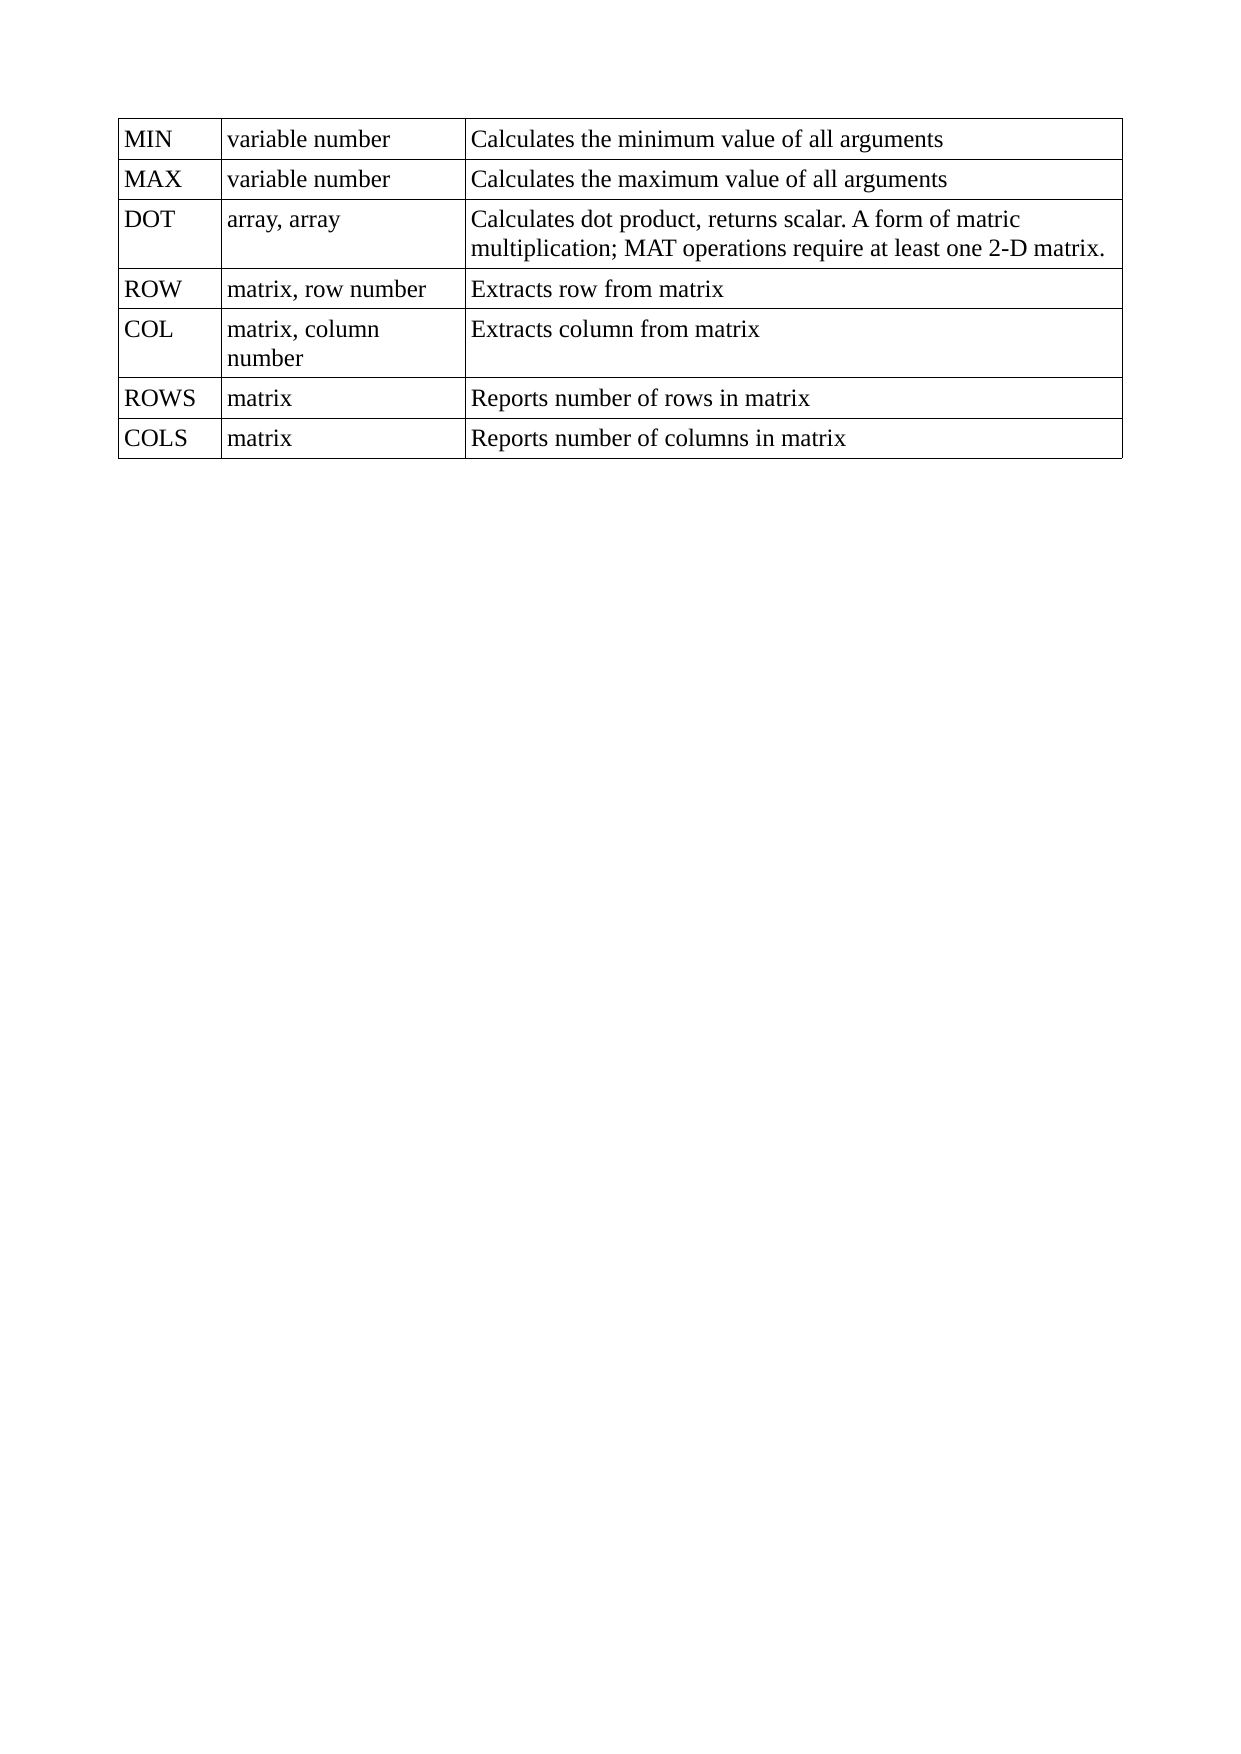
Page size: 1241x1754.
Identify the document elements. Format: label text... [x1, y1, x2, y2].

table_cell MAX [119, 160, 221, 199]
table_cell COL [119, 309, 221, 377]
table_cell Calculates dot product, returns scalar. A form of matric multiplication; MAT operations require at least one 2-D matrix. [466, 200, 1122, 268]
table_cell COLS [119, 419, 221, 458]
table_cell DOT [119, 200, 221, 268]
table_cell Calculates the minimum value of all arguments [466, 119, 1122, 158]
table_cell MIN [119, 119, 221, 158]
table_cell matrix, row number [222, 269, 465, 308]
table_cell Reports number of rows in matrix [466, 378, 1122, 417]
table_cell ROW [119, 269, 221, 308]
table_cell Extracts row from matrix [466, 269, 1122, 308]
table_cell variable number [222, 119, 465, 158]
table_cell matrix [222, 419, 465, 458]
table_cell Calculates the maximum value of all arguments [466, 160, 1122, 199]
table_cell Reports number of columns in matrix [466, 419, 1122, 458]
table_cell matrix [222, 378, 465, 417]
table_cell Extracts column from matrix [466, 309, 1122, 377]
table_cell matrix, column number [222, 309, 465, 377]
table_cell ROWS [119, 378, 221, 417]
table_cell variable number [222, 160, 465, 199]
table_cell array, array [222, 200, 465, 268]
